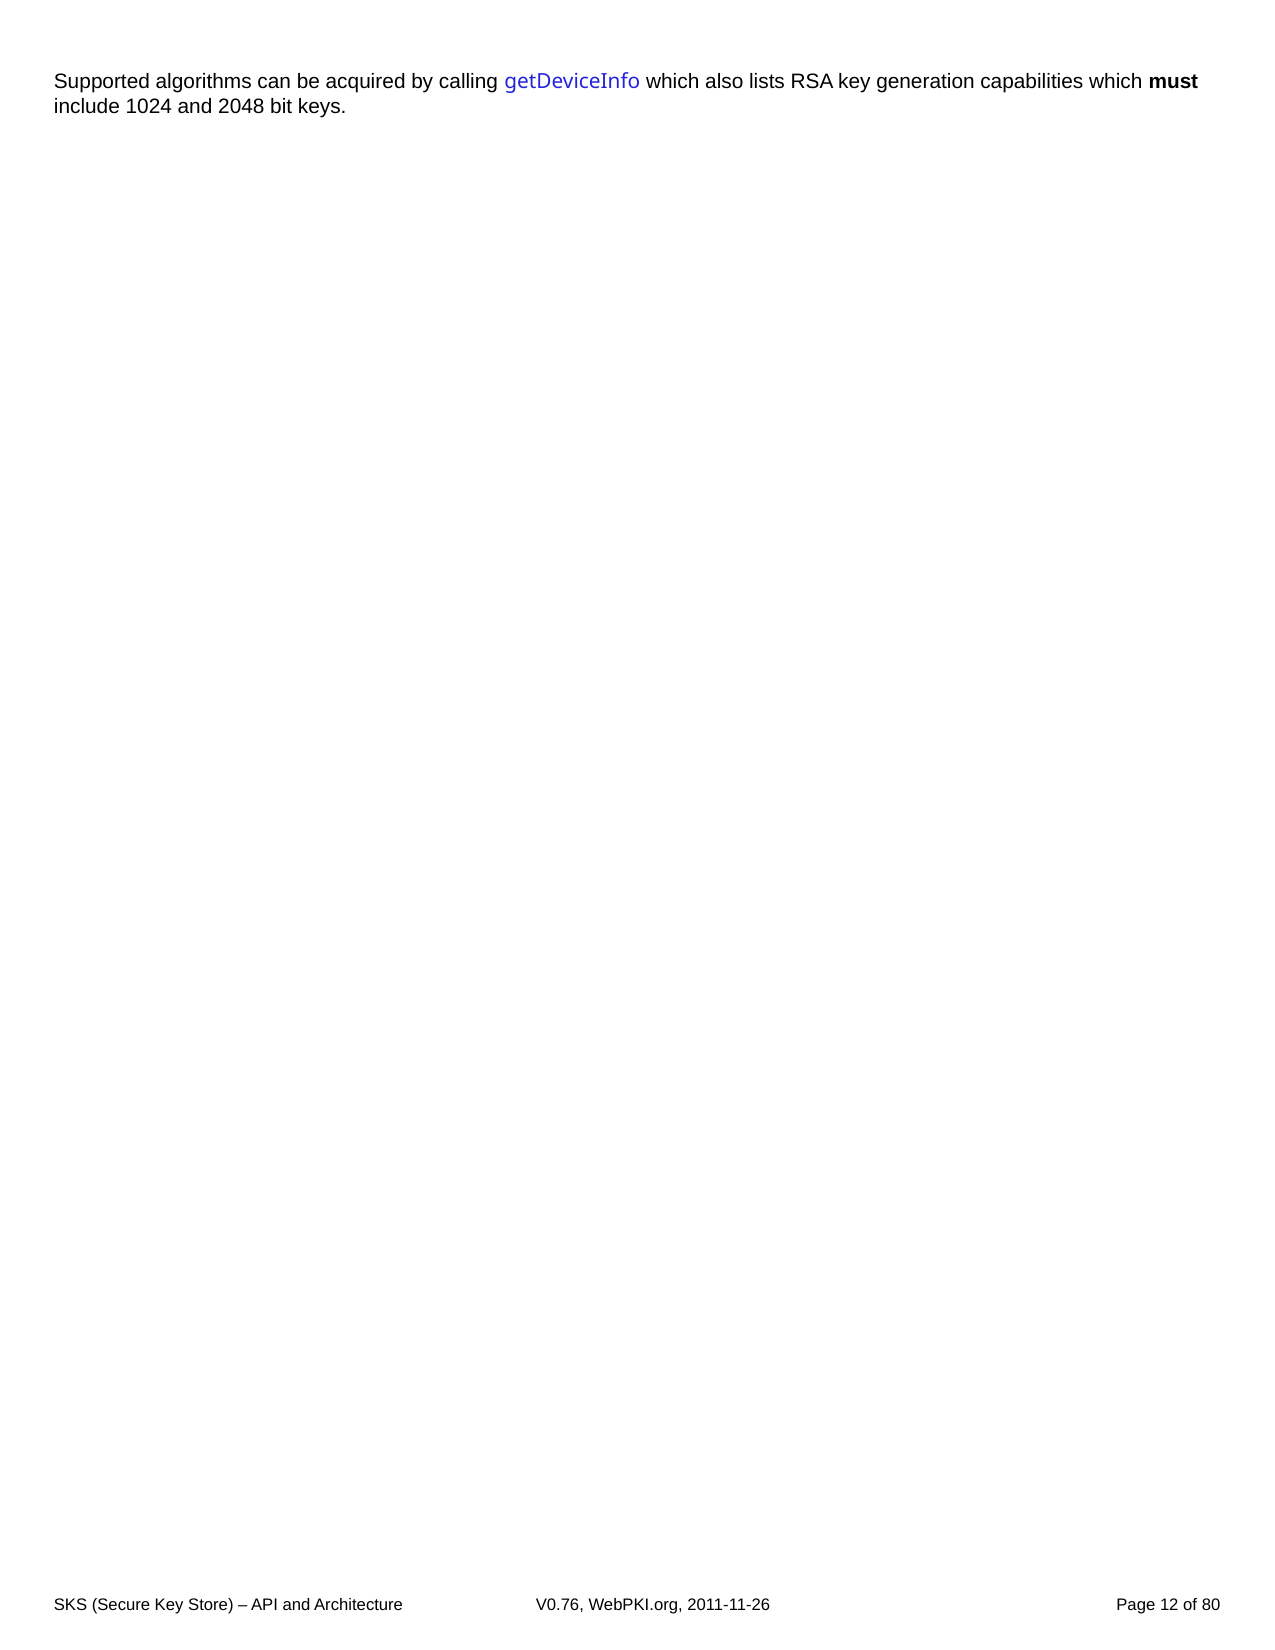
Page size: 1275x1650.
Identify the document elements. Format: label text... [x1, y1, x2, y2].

text Supported algorithms can be acquired by calling getDeviceInfo which also lists RSA key generation capabilities which must include 1024 and 2048 bit keys. [54, 66, 1221, 118]
